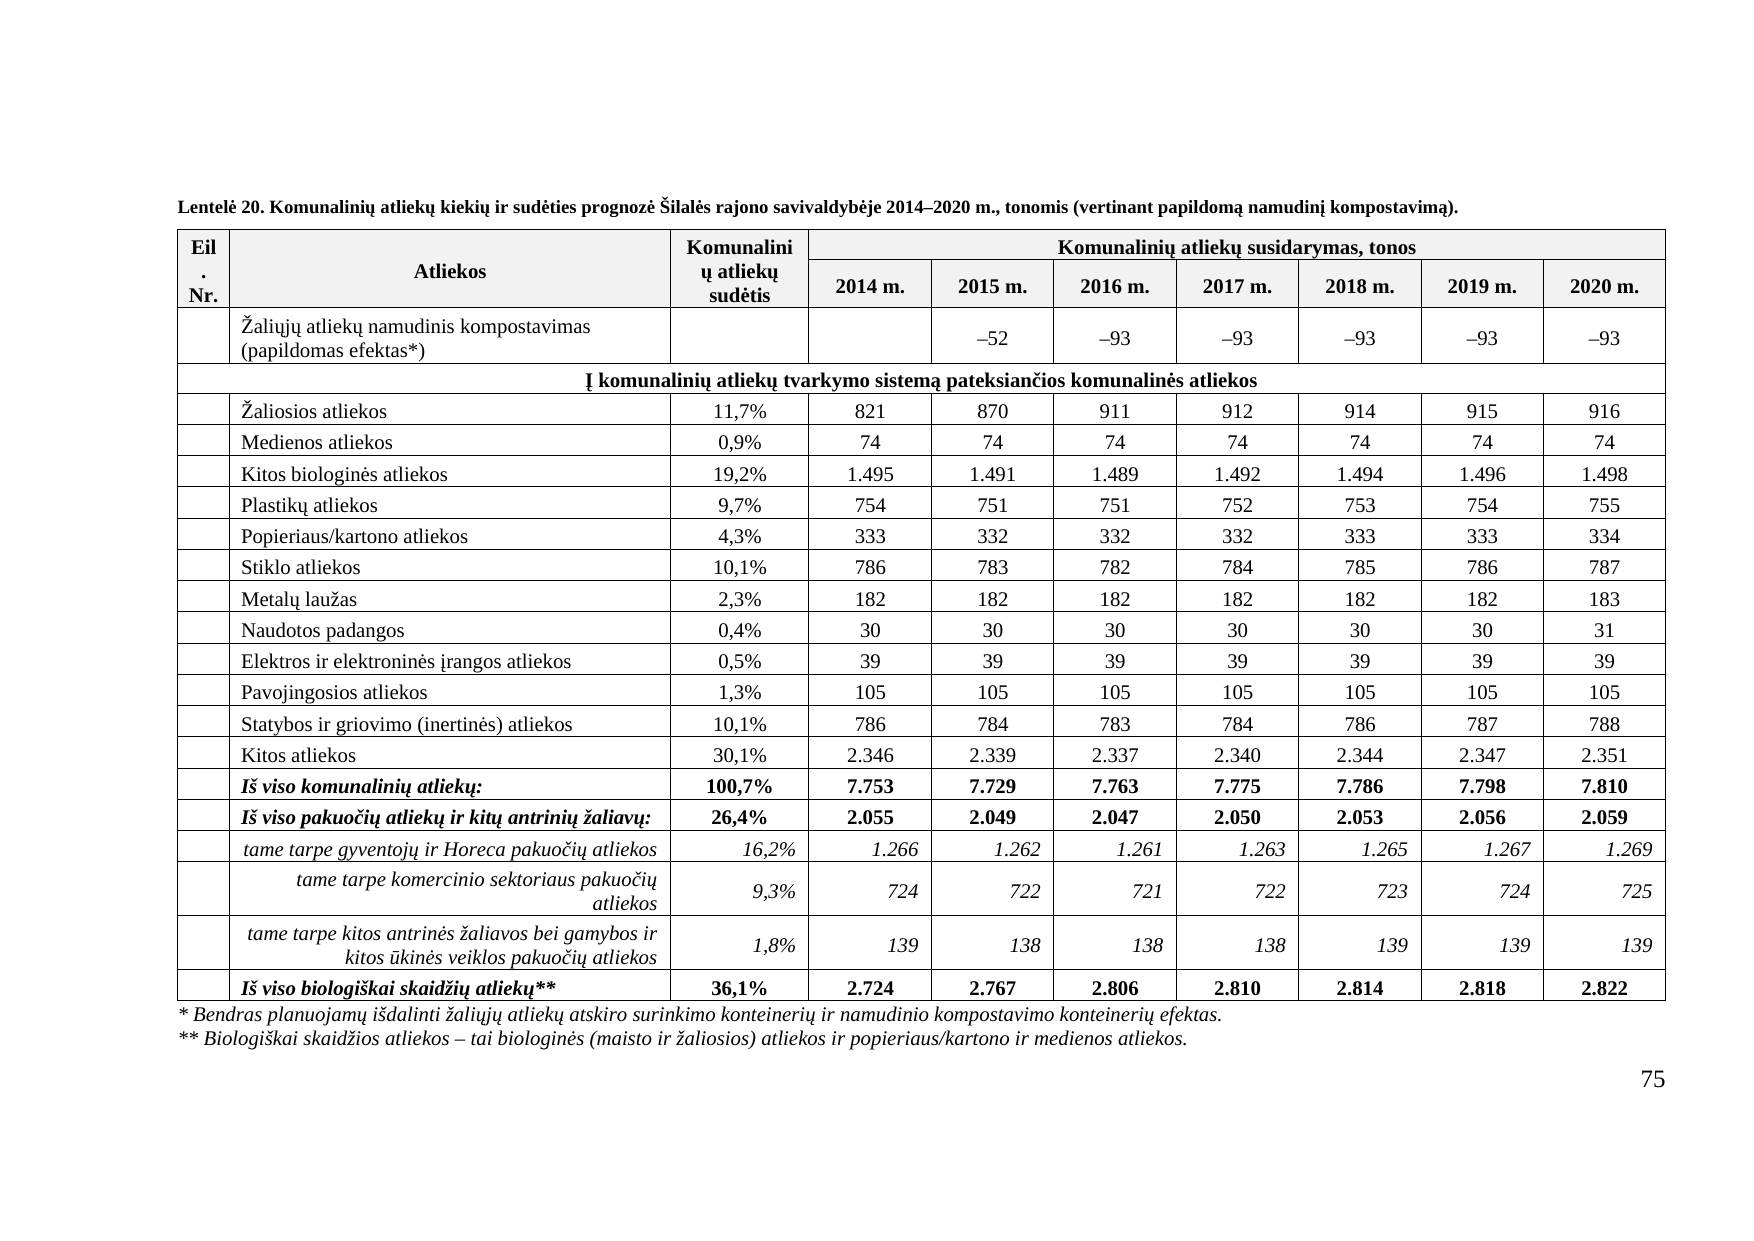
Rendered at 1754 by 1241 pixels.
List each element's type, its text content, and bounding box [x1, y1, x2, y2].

table_cell Pavojingosios atliekos [230, 675, 670, 705]
table_cell Iš viso pakuočių atliekų ir kitų antrinių žaliavų: [230, 800, 670, 830]
table_cell Elektros ir elektroninės įrangos atliekos [230, 644, 670, 674]
table_cell 821 [809, 394, 931, 424]
table_cell [178, 706, 229, 736]
table_cell 2.055 [809, 800, 931, 830]
table_cell 2016 m. [1054, 260, 1176, 307]
table_cell 788 [1544, 706, 1665, 736]
table_cell 784 [1177, 550, 1298, 580]
table_cell 725 [1544, 862, 1665, 915]
table_header Komunalinių atliekų susidarymas, tonos [809, 230, 1665, 259]
table_cell 1.261 [1054, 831, 1176, 861]
table_cell 105 [1544, 675, 1665, 705]
table_cell 722 [932, 862, 1053, 915]
table_header Atliekos [230, 230, 670, 307]
table_cell [178, 916, 229, 969]
text Lentelė 20. Komunalinių atliekų kiekių ir sudėties prognozė Šilalės rajono savivaldybėje 2014–2020 m., tonomis (vertinant papildomą namudinį kompostavimą). [177, 196, 1665, 217]
table_cell 105 [1299, 675, 1421, 705]
table_cell 2.810 [1177, 970, 1298, 1000]
table_cell 105 [932, 675, 1053, 705]
table_cell 138 [1177, 916, 1298, 969]
table_cell 183 [1544, 581, 1665, 611]
table_cell 722 [1177, 862, 1298, 915]
table_header Eil. Nr. [178, 230, 229, 307]
table_cell Iš viso biologiškai skaidžių atliekų** [230, 970, 670, 1000]
table_cell 1.494 [1299, 456, 1421, 486]
table_cell [178, 581, 229, 611]
table_cell 39 [1177, 644, 1298, 674]
table_cell 787 [1422, 706, 1543, 736]
table_cell 7.798 [1422, 769, 1543, 799]
table_cell 333 [809, 519, 931, 549]
table_cell 2.059 [1544, 800, 1665, 830]
table_cell Medienos atliekos [230, 425, 670, 455]
table_cell 16,2% [671, 831, 808, 861]
table_cell 333 [1422, 519, 1543, 549]
table_cell 7.729 [932, 769, 1053, 799]
table_cell 105 [809, 675, 931, 705]
table_cell 724 [1422, 862, 1543, 915]
table_cell 138 [932, 916, 1053, 969]
table_cell 2020 m. [1544, 260, 1665, 307]
table_cell 754 [1422, 487, 1543, 517]
table_cell 786 [1422, 550, 1543, 580]
table_cell Į komunalinių atliekų tvarkymo sistemą pateksiančios komunalinės atliekos [178, 364, 1665, 392]
table_cell 7.786 [1299, 769, 1421, 799]
table_cell 754 [809, 487, 931, 517]
table_cell 30 [809, 612, 931, 642]
table_cell 915 [1422, 394, 1543, 424]
table_cell 7.775 [1177, 769, 1298, 799]
table_cell 105 [1422, 675, 1543, 705]
table_cell 0,4% [671, 612, 808, 642]
table_header Komunalinių atliekų sudėtis [671, 230, 808, 307]
table_cell –93 [1544, 308, 1665, 363]
table_cell 332 [1054, 519, 1176, 549]
table_cell 2.724 [809, 970, 931, 1000]
table_cell 139 [1544, 916, 1665, 969]
table_cell [178, 519, 229, 549]
table_cell 74 [1544, 425, 1665, 455]
table_cell 911 [1054, 394, 1176, 424]
table_cell 721 [1054, 862, 1176, 915]
table_cell 870 [932, 394, 1053, 424]
table_cell 0,5% [671, 644, 808, 674]
table_cell 912 [1177, 394, 1298, 424]
table_cell 786 [809, 706, 931, 736]
table_cell 182 [1422, 581, 1543, 611]
table_cell 1.267 [1422, 831, 1543, 861]
table_cell –93 [1422, 308, 1543, 363]
table_cell Naudotos padangos [230, 612, 670, 642]
table_cell 752 [1177, 487, 1298, 517]
table_cell [178, 862, 229, 915]
table_cell Popieriaus/kartono atliekos [230, 519, 670, 549]
table_cell Metalų laužas [230, 581, 670, 611]
table_cell [178, 644, 229, 674]
table_cell [178, 308, 229, 363]
table_cell 751 [932, 487, 1053, 517]
table_cell 36,1% [671, 970, 808, 1000]
table_cell 2015 m. [932, 260, 1053, 307]
table_cell Iš viso komunalinių atliekų: [230, 769, 670, 799]
table_cell 2.049 [932, 800, 1053, 830]
table_cell 1.269 [1544, 831, 1665, 861]
table_cell 2.346 [809, 737, 931, 767]
table_cell [178, 800, 229, 830]
table_cell 2014 m. [809, 260, 931, 307]
table_cell 1.498 [1544, 456, 1665, 486]
table_cell –93 [1299, 308, 1421, 363]
table_cell [809, 308, 931, 363]
table_cell 786 [1299, 706, 1421, 736]
table_cell 39 [1299, 644, 1421, 674]
table_cell [178, 456, 229, 486]
table_cell 1.491 [932, 456, 1053, 486]
table_cell [671, 308, 808, 363]
table_cell 10,1% [671, 706, 808, 736]
table_cell 2.340 [1177, 737, 1298, 767]
table_cell 74 [1422, 425, 1543, 455]
table_cell 30 [1299, 612, 1421, 642]
table_cell 2.347 [1422, 737, 1543, 767]
table_cell [178, 612, 229, 642]
table_cell [178, 487, 229, 517]
table_cell 2.351 [1544, 737, 1665, 767]
table_cell 332 [1177, 519, 1298, 549]
table_cell 182 [1054, 581, 1176, 611]
table_cell 74 [1177, 425, 1298, 455]
table_cell 139 [1422, 916, 1543, 969]
table_cell 1.489 [1054, 456, 1176, 486]
table_cell 751 [1054, 487, 1176, 517]
table_cell 2.767 [932, 970, 1053, 1000]
table_cell 783 [1054, 706, 1176, 736]
table_cell 0,9% [671, 425, 808, 455]
table_cell 2,3% [671, 581, 808, 611]
table_cell 786 [809, 550, 931, 580]
table_cell 9,7% [671, 487, 808, 517]
table_cell tame tarpe komercinio sektoriaus pakuočių atliekos [230, 862, 670, 915]
table_cell 39 [1422, 644, 1543, 674]
table_cell [178, 769, 229, 799]
table_cell 2.050 [1177, 800, 1298, 830]
table_cell 74 [1054, 425, 1176, 455]
table_cell 916 [1544, 394, 1665, 424]
table_cell 2.056 [1422, 800, 1543, 830]
table_cell 7.810 [1544, 769, 1665, 799]
table_cell 39 [932, 644, 1053, 674]
table_cell 30 [1054, 612, 1176, 642]
table_cell 1,3% [671, 675, 808, 705]
table_cell 332 [932, 519, 1053, 549]
table_cell Kitos biologinės atliekos [230, 456, 670, 486]
table_cell 139 [809, 916, 931, 969]
table_cell 31 [1544, 612, 1665, 642]
table_cell 105 [1054, 675, 1176, 705]
table_cell 334 [1544, 519, 1665, 549]
table_cell 1,8% [671, 916, 808, 969]
table_cell 7.763 [1054, 769, 1176, 799]
text * Bendras planuojamų išdalinti žaliųjų atliekų atskiro surinkimo konteinerių ir namudinio kompostavimo konteinerių efektas. [177, 1001, 1665, 1026]
table_cell 333 [1299, 519, 1421, 549]
table_cell 139 [1299, 916, 1421, 969]
table_cell 2.822 [1544, 970, 1665, 1000]
table_cell 9,3% [671, 862, 808, 915]
table_cell 755 [1544, 487, 1665, 517]
table_cell 39 [1544, 644, 1665, 674]
table_cell 1.266 [809, 831, 931, 861]
table_cell [178, 737, 229, 767]
table_cell 2018 m. [1299, 260, 1421, 307]
text ** Biologiškai skaidžios atliekos – tai biologinės (maisto ir žaliosios) atliekos ir popieriaus/kartono ir medienos atliekos. [177, 1026, 1665, 1049]
table_cell 19,2% [671, 456, 808, 486]
table_cell 724 [809, 862, 931, 915]
table_cell 753 [1299, 487, 1421, 517]
table_cell 30 [1177, 612, 1298, 642]
table_cell –93 [1177, 308, 1298, 363]
table_cell 914 [1299, 394, 1421, 424]
table_cell 2.814 [1299, 970, 1421, 1000]
table_cell –93 [1054, 308, 1176, 363]
table_cell 182 [932, 581, 1053, 611]
table_cell 11,7% [671, 394, 808, 424]
table_cell [178, 831, 229, 861]
table_cell Žaliosios atliekos [230, 394, 670, 424]
table_cell 182 [1299, 581, 1421, 611]
table_cell 74 [809, 425, 931, 455]
table_cell 2017 m. [1177, 260, 1298, 307]
table_cell tame tarpe kitos antrinės žaliavos bei gamybos ir kitos ūkinės veiklos pakuočių atliekos [230, 916, 670, 969]
table_cell 74 [932, 425, 1053, 455]
table_cell 30,1% [671, 737, 808, 767]
table_cell Kitos atliekos [230, 737, 670, 767]
table_cell 7.753 [809, 769, 931, 799]
table_cell [178, 550, 229, 580]
table_cell 182 [809, 581, 931, 611]
table_cell 30 [932, 612, 1053, 642]
table_cell Žaliųjų atliekų namudinis kompostavimas (papildomas efektas*) [230, 308, 670, 363]
table_cell 785 [1299, 550, 1421, 580]
table_cell 1.263 [1177, 831, 1298, 861]
table_cell 783 [932, 550, 1053, 580]
table_cell 1.492 [1177, 456, 1298, 486]
table_cell 784 [932, 706, 1053, 736]
table_cell 4,3% [671, 519, 808, 549]
table_cell 30 [1422, 612, 1543, 642]
table_cell 39 [1054, 644, 1176, 674]
table_cell [178, 970, 229, 1000]
table_cell 138 [1054, 916, 1176, 969]
table_cell 39 [809, 644, 931, 674]
table_cell 105 [1177, 675, 1298, 705]
table_cell 2.818 [1422, 970, 1543, 1000]
table_cell [178, 675, 229, 705]
table_cell Plastikų atliekos [230, 487, 670, 517]
table_cell 1.262 [932, 831, 1053, 861]
table_cell 787 [1544, 550, 1665, 580]
table_cell 2019 m. [1422, 260, 1543, 307]
table_cell 1.496 [1422, 456, 1543, 486]
table_cell 182 [1177, 581, 1298, 611]
table_cell –52 [932, 308, 1053, 363]
table_cell Stiklo atliekos [230, 550, 670, 580]
table_cell Statybos ir griovimo (inertinės) atliekos [230, 706, 670, 736]
table_cell 2.339 [932, 737, 1053, 767]
table_cell 2.344 [1299, 737, 1421, 767]
table_cell 26,4% [671, 800, 808, 830]
table_cell 2.047 [1054, 800, 1176, 830]
table_cell 723 [1299, 862, 1421, 915]
table_cell 2.053 [1299, 800, 1421, 830]
table_cell 1.265 [1299, 831, 1421, 861]
table_cell 1.495 [809, 456, 931, 486]
table_cell 2.806 [1054, 970, 1176, 1000]
table_cell 10,1% [671, 550, 808, 580]
table_cell 782 [1054, 550, 1176, 580]
table_cell [178, 425, 229, 455]
table_cell 784 [1177, 706, 1298, 736]
table_cell 74 [1299, 425, 1421, 455]
table_cell 2.337 [1054, 737, 1176, 767]
table_cell 100,7% [671, 769, 808, 799]
table_cell tame tarpe gyventojų ir Horeca pakuočių atliekos [230, 831, 670, 861]
table_cell [178, 394, 229, 424]
